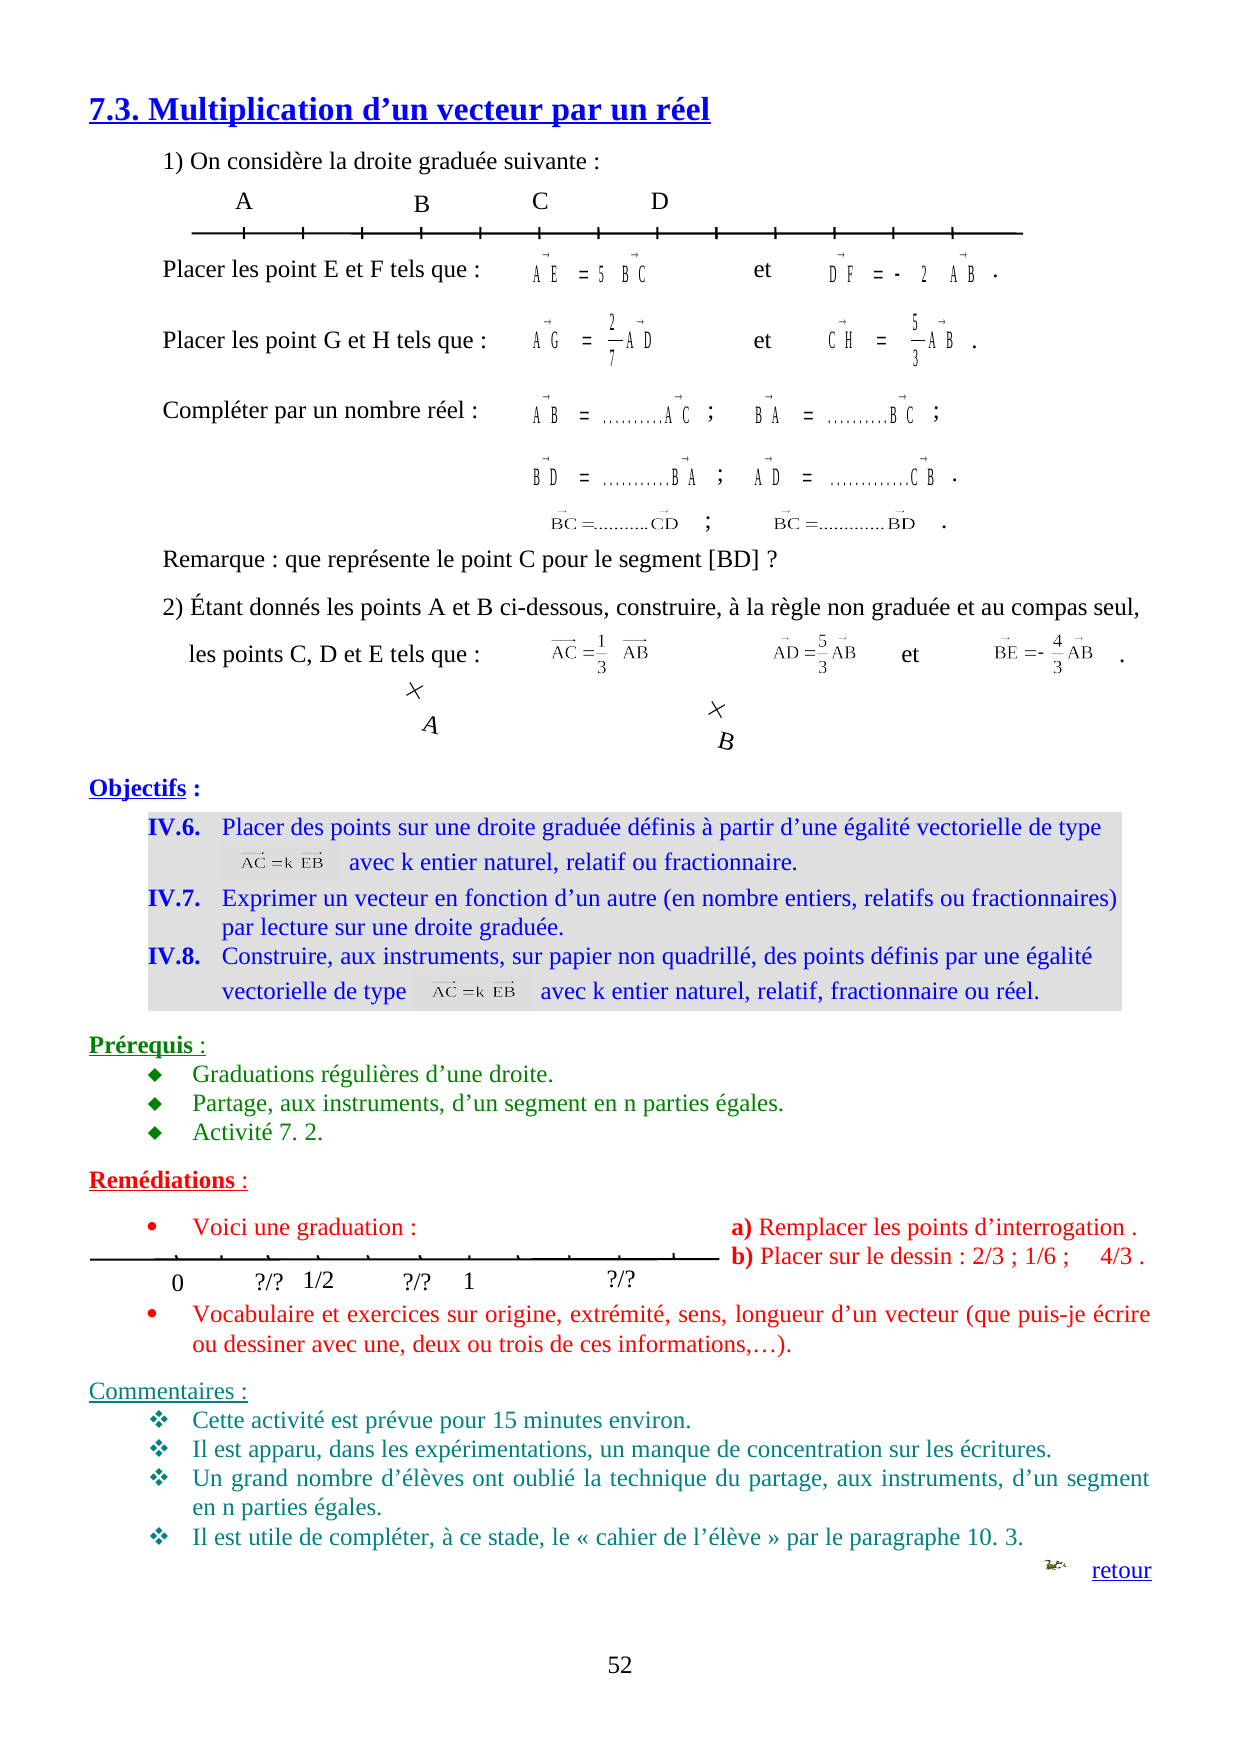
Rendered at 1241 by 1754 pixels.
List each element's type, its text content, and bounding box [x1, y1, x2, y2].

list Un grand nombre d’élèves ont oublié la technique du partage, aux instruments, d’un segment en n parties égales. [148, 1463, 1151, 1521]
table_header Voici une graduation : [81, 1212, 724, 1299]
text Compléter par un nombre réel : ; ; [89, 388, 1151, 432]
list Vocabulaire et exercices sur origine, extrémité, sens, longueur d’un vecteur (que puis-je écrire ou dessiner avec une, deux ou trois de ces informations,…). [148, 1299, 1151, 1357]
text les points C, D et E tels que : et . [162, 621, 1151, 685]
text Prérequis : [89, 1030, 1151, 1059]
text 2) Étant donnés les points A et B ci-dessous, construire, à la règle non graduée et au compas seul, [89, 592, 1151, 621]
text Placer les point G et H tels que : et . [89, 309, 1151, 369]
list Activité 7. 2. [148, 1117, 1151, 1146]
subtitle 7.3. Multiplication d’un vecteur par un réel [89, 89, 1151, 127]
list Cette activité est prévue pour 15 minutes environ. [148, 1405, 1151, 1434]
text Objectifs : [89, 773, 1151, 802]
table_header a) Remplacer les points d’interrogation . b) Placer sur le dessin : 2/3 ; 1/6 ; 4/3 . [724, 1212, 1159, 1299]
text Placer les point E et F tels que : et . [89, 247, 1151, 291]
text ; . [457, 494, 1151, 544]
text ; . [457, 450, 1151, 494]
text Remédiations : [89, 1164, 1151, 1194]
text 1) On considère la droite graduée suivante : [89, 146, 1151, 175]
text IV.8. Construire, aux instruments, sur papier non quadrillé, des points définis par une égalité vectorielle de type avec k entier naturel, relatif, fractionnaire ou réel. [148, 941, 1122, 1011]
text retour [89, 1550, 1151, 1584]
list Partage, aux instruments, d’un segment en n parties égales. [148, 1088, 1151, 1117]
text IV.6. Placer des points sur une droite graduée définis à partir d’une égalité vectorielle de type avec k entier naturel, relatif ou fractionnaire. [148, 812, 1122, 882]
list Il est apparu, dans les expérimentations, un manque de concentration sur les écritures. [148, 1434, 1151, 1463]
list Graduations régulières d’une droite. [148, 1059, 1151, 1088]
text IV.7. Exprimer un vecteur en fonction d’un autre (en nombre entiers, relatifs ou fractionnaires) par lecture sur une droite graduée. [148, 882, 1122, 941]
text Remarque : que représente le point C pour le segment [BD] ? [89, 544, 1151, 573]
text Commentaires : [89, 1376, 1151, 1405]
list Il est utile de compléter, à ce stade, le « cahier de l’élève » par le paragraphe 10. 3. [148, 1521, 1151, 1550]
